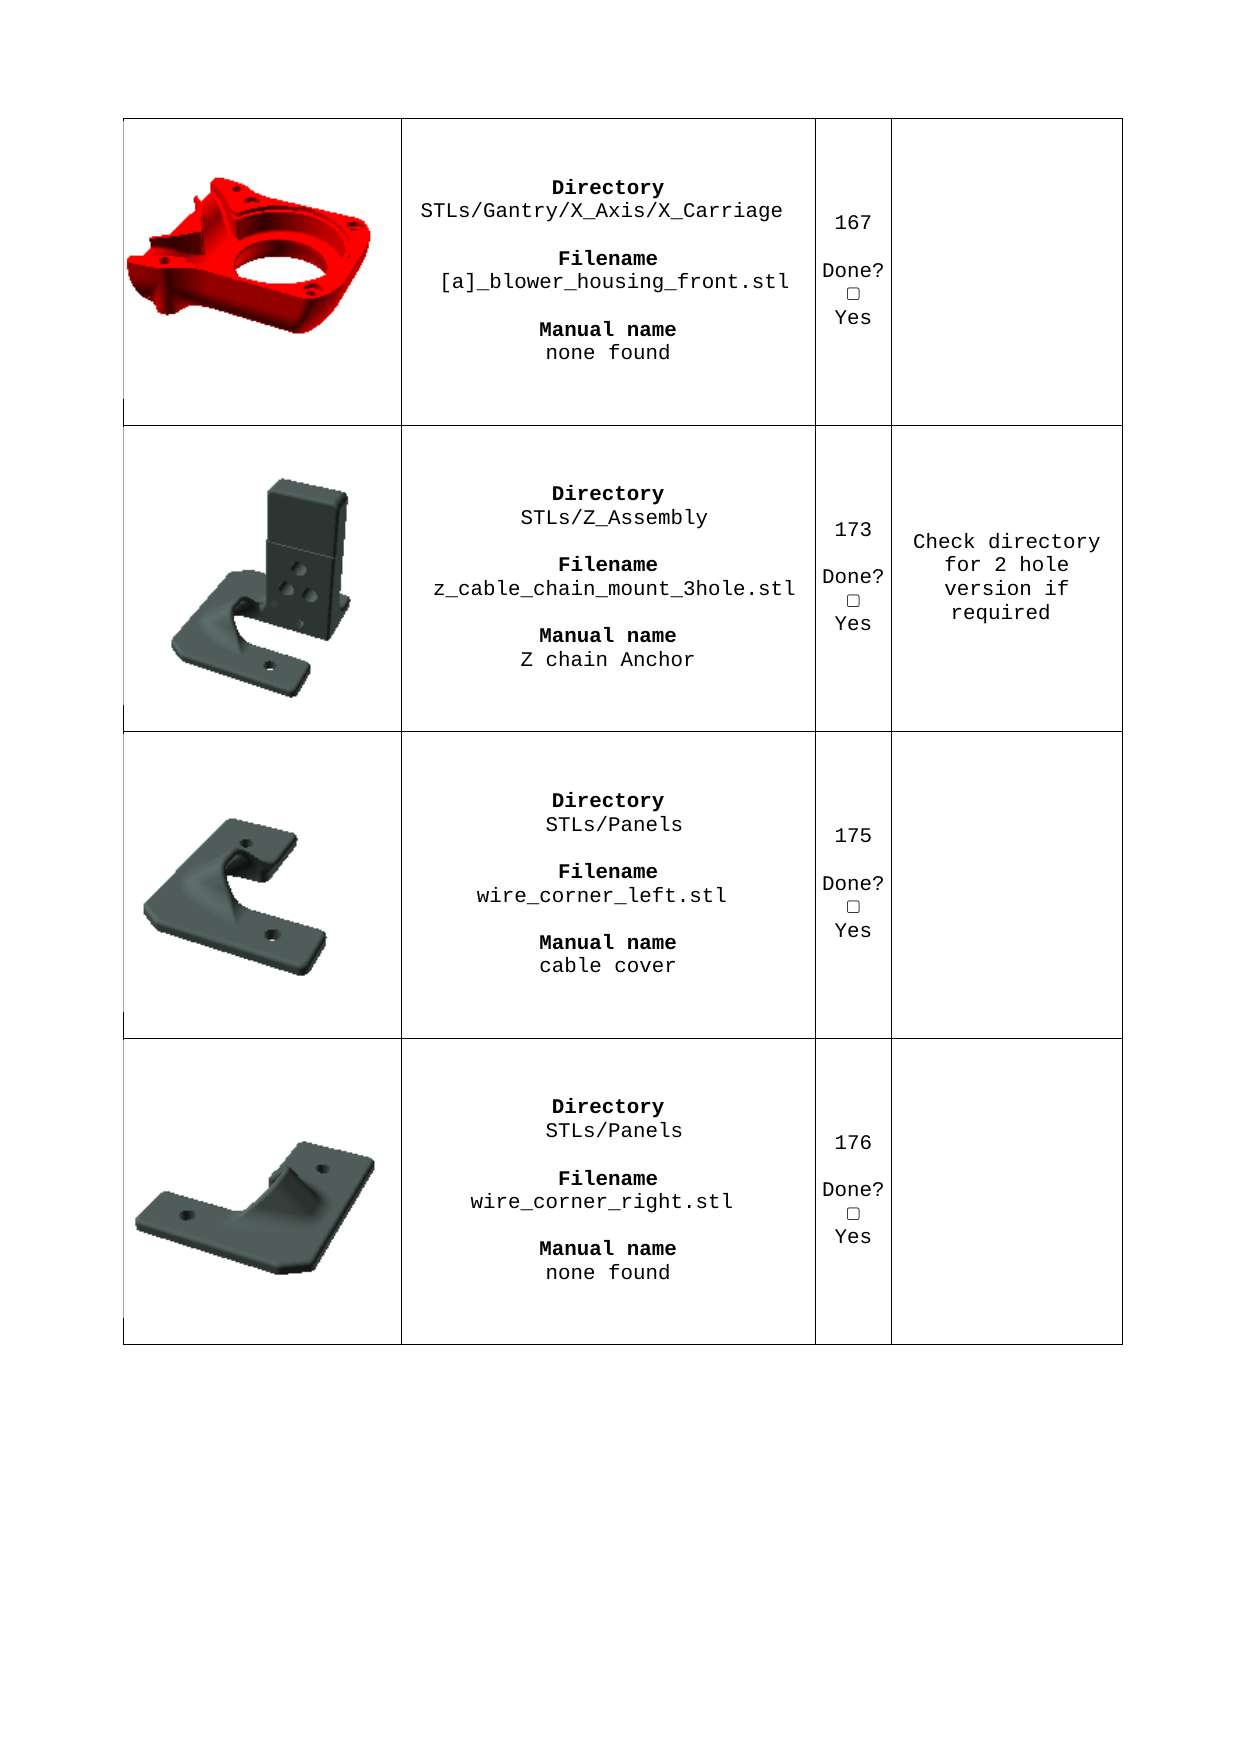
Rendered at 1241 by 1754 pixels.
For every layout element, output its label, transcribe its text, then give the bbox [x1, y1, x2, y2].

table_cell [124, 399, 401, 425]
table_cell Directory STLs/Gantry/X_Axis/X_Carriage Filename [a]_blower_housing_front.stl Manual name none found [402, 119, 815, 425]
picture [123, 1040, 401, 1318]
table_cell 175 Done? ▢ Yes [816, 732, 891, 1038]
table_cell 173 Done? ▢ Yes [816, 426, 891, 731]
table_cell Directory STLs/Panels Filename wire_corner_left.stl Manual name cable cover [402, 732, 815, 1038]
table_cell [892, 1039, 1122, 1344]
table_cell [124, 1318, 401, 1344]
table_cell Directory STLs/Z_Assembly Filename z_cable_chain_mount_3hole.stl Manual name Z chain Anchor [402, 426, 815, 731]
picture [123, 734, 401, 1012]
table_cell [124, 1012, 401, 1038]
table_cell [892, 119, 1122, 425]
table_cell Directory STLs/Panels Filename wire_corner_right.stl Manual name none found [402, 1039, 815, 1344]
table_cell [892, 732, 1122, 1038]
table_cell 167 Done? ▢ Yes [816, 119, 891, 425]
picture [123, 121, 401, 399]
table_cell Check directory for 2 hole version if required [892, 426, 1122, 731]
table_cell [124, 705, 401, 731]
picture [123, 427, 401, 705]
table_cell 176 Done? ▢ Yes [816, 1039, 891, 1344]
